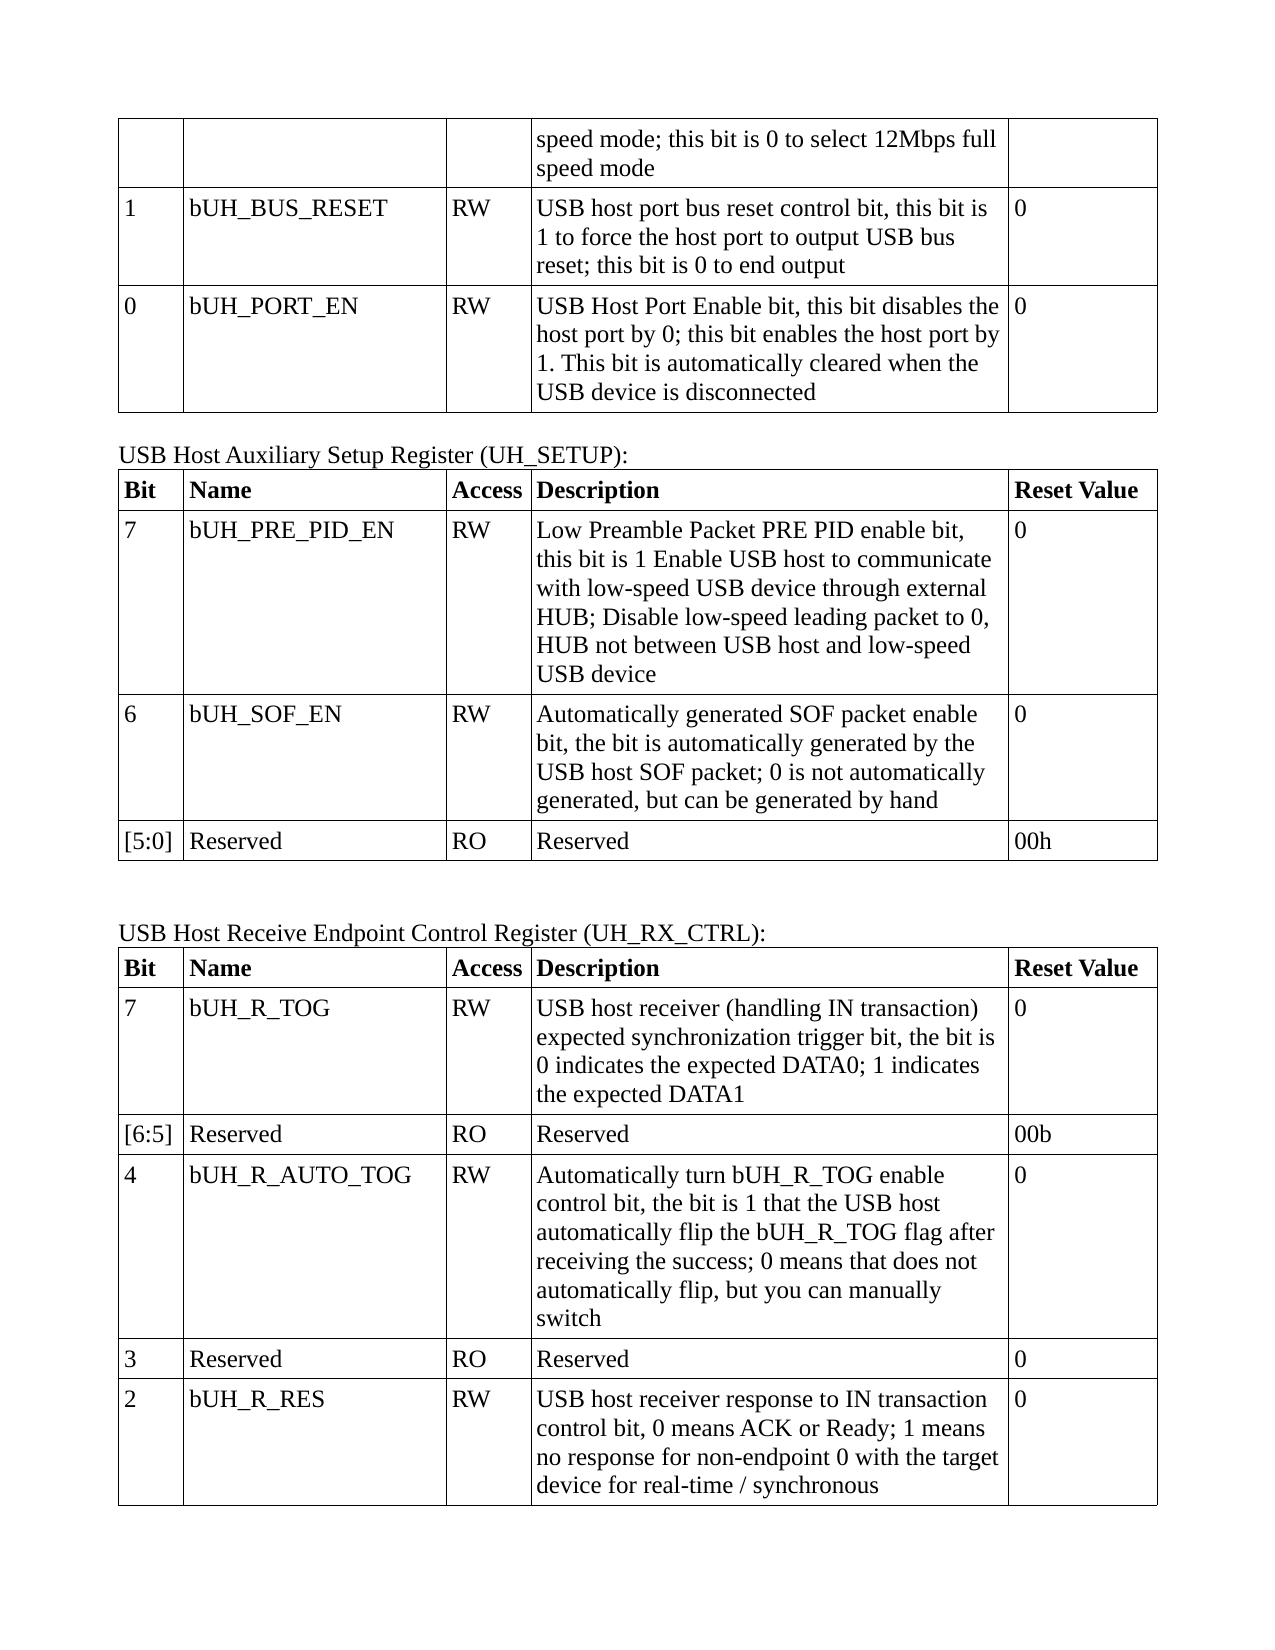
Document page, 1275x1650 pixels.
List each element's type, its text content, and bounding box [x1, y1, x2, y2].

table_cell 0 [1009, 1339, 1157, 1378]
table_cell 3 [119, 1339, 183, 1378]
table_cell 2 [119, 1379, 183, 1505]
table_cell RW [447, 695, 531, 820]
table_cell Reserved [532, 821, 1008, 860]
table_cell bUH_R_AUTO_TOG [184, 1155, 446, 1338]
table_cell 0 [1009, 1155, 1157, 1338]
table_header Reset Value [1009, 470, 1157, 509]
table_header Bit [119, 948, 183, 987]
table_cell RO [447, 821, 531, 860]
table_header Bit [119, 470, 183, 509]
table_cell USB host port bus reset control bit, this bit is 1 to force the host port to output USB bus reset; this bit is 0 to end output [532, 188, 1008, 285]
table_cell 0 [1009, 1379, 1157, 1505]
table_cell bUH_PORT_EN [184, 286, 446, 412]
text USB Host Auxiliary Setup Register (UH_SETUP): [118, 440, 1157, 469]
table_header Reset Value [1009, 948, 1157, 987]
table_cell USB Host Port Enable bit, this bit disables the host port by 0; this bit enables the host port by 1. This bit is automatically cleared when the USB device is disconnected [532, 286, 1008, 412]
table_cell bUH_BUS_RESET [184, 188, 446, 285]
table_cell speed mode; this bit is 0 to select 12Mbps full speed mode [532, 119, 1008, 187]
table_cell USB host receiver (handling IN transaction) expected synchronization trigger bit, the bit is 0 indicates the expected DATA0; 1 indicates the expected DATA1 [532, 988, 1008, 1114]
table_cell [1009, 119, 1157, 187]
table_cell [5:0] [119, 821, 183, 860]
table_header Access [447, 470, 531, 509]
table_cell 00b [1009, 1115, 1157, 1154]
table_header Name [184, 470, 446, 509]
table_cell 00h [1009, 821, 1157, 860]
table_cell [184, 119, 446, 187]
table_header Description [532, 470, 1008, 509]
table_cell 7 [119, 511, 183, 693]
table_cell 0 [1009, 695, 1157, 820]
table_cell 1 [119, 188, 183, 285]
table_header Description [532, 948, 1008, 987]
table_cell Reserved [184, 1339, 446, 1378]
table_cell 0 [1009, 286, 1157, 412]
table_cell Reserved [184, 1115, 446, 1154]
table_cell 0 [1009, 511, 1157, 693]
text USB Host Receive Endpoint Control Register (UH_RX_CTRL): [118, 918, 1157, 947]
table_cell 4 [119, 1155, 183, 1338]
table_cell Reserved [532, 1115, 1008, 1154]
table_cell RW [447, 511, 531, 693]
table_cell 0 [1009, 188, 1157, 285]
table_cell [119, 119, 183, 187]
table_cell Automatically turn bUH_R_TOG enable control bit, the bit is 1 that the USB host automatically flip the bUH_R_TOG flag after receiving the success; 0 means that does not automatically flip, but you can manually switch [532, 1155, 1008, 1338]
table_cell RW [447, 188, 531, 285]
table_cell [447, 119, 531, 187]
table_cell bUH_R_RES [184, 1379, 446, 1505]
table_cell 0 [119, 286, 183, 412]
table_cell RW [447, 286, 531, 412]
table_cell bUH_SOF_EN [184, 695, 446, 820]
table_cell 6 [119, 695, 183, 820]
table_cell USB host receiver response to IN transaction control bit, 0 means ACK or Ready; 1 means no response for non-endpoint 0 with the target device for real-time / synchronous [532, 1379, 1008, 1505]
table_cell Low Preamble Packet PRE PID enable bit, this bit is 1 Enable USB host to communicate with low-speed USB device through external HUB; Disable low-speed leading packet to 0, HUB not between USB host and low-speed USB device [532, 511, 1008, 693]
table_cell RW [447, 1379, 531, 1505]
table_cell RW [447, 988, 531, 1114]
table_header Name [184, 948, 446, 987]
table_cell RO [447, 1339, 531, 1378]
table_cell 0 [1009, 988, 1157, 1114]
table_cell RO [447, 1115, 531, 1154]
table_cell Reserved [184, 821, 446, 860]
table_header Access [447, 948, 531, 987]
table_cell Automatically generated SOF packet enable bit, the bit is automatically generated by the USB host SOF packet; 0 is not automatically generated, but can be generated by hand [532, 695, 1008, 820]
table_cell RW [447, 1155, 531, 1338]
table_cell bUH_PRE_PID_EN [184, 511, 446, 693]
table_cell bUH_R_TOG [184, 988, 446, 1114]
table_cell 7 [119, 988, 183, 1114]
table_cell Reserved [532, 1339, 1008, 1378]
table_cell [6:5] [119, 1115, 183, 1154]
